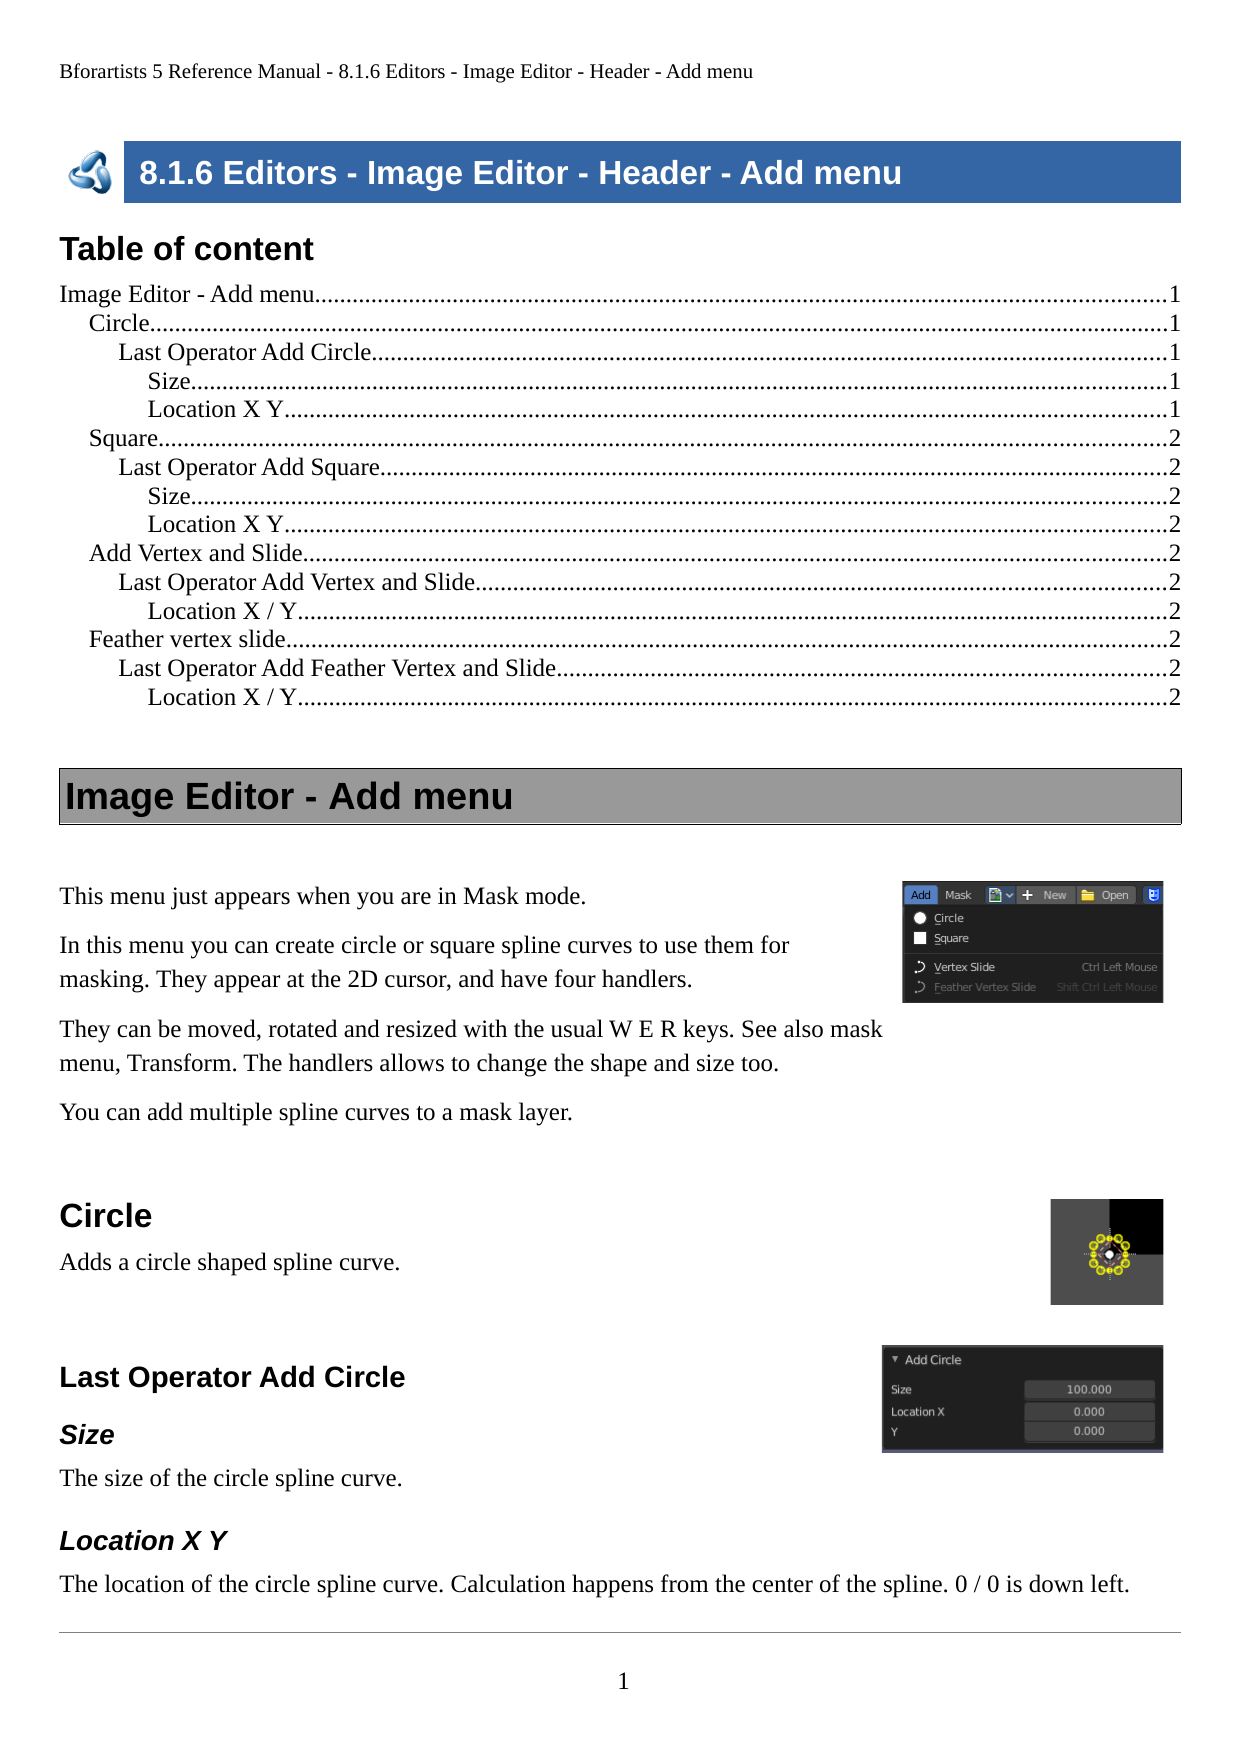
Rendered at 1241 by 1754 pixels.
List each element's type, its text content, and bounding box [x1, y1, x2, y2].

text In this menu you can create circle or square spline curves to use them for masking. They appear at the 2D cursor, and have four handlers. [59, 930, 902, 993]
text They can be moved, rotated and resized with the usual W E R keys. See also mask menu, Transform. The handlers allows to change the shape and size too. [59, 1014, 1181, 1077]
text You can add multiple spline curves to a mask layer. [59, 1097, 1181, 1126]
text Add Vertex and Slide 2 [88, 538, 1181, 567]
subtitle [1164, 1360, 1181, 1393]
text Adds a circle shaped spline curve. [59, 1247, 1050, 1276]
picture [881, 1345, 1164, 1453]
table_header [59, 141, 124, 203]
text Image Editor - Add menu 1 [59, 279, 1181, 308]
text Circle 1 [88, 308, 1181, 337]
text Last Operator Add Feather Vertex and Slide 2 [118, 653, 1181, 682]
subtitle Table of content [59, 228, 1181, 267]
text This menu just appears when you are in Mask mode. [59, 881, 902, 910]
subtitle Last Operator Add Circle [59, 1360, 881, 1393]
picture [902, 881, 1164, 1003]
text Last Operator Add Circle 1 [118, 337, 1181, 366]
subtitle Circle [59, 1196, 1181, 1234]
text Location X Y 2 [147, 509, 1181, 538]
text The size of the circle spline curve. [59, 1463, 1181, 1492]
text The location of the circle spline curve. Calculation happens from the center of the spline. 0 / 0 is down left. [59, 1569, 1181, 1597]
text Size 2 [147, 481, 1181, 509]
text Last Operator Add Square 2 [118, 452, 1181, 481]
text Size 1 [147, 366, 1181, 394]
text Location X / Y 2 [147, 596, 1181, 624]
subtitle Location X Y [59, 1524, 1181, 1556]
text Last Operator Add Vertex and Slide 2 [118, 567, 1181, 596]
text Location X Y 1 [147, 394, 1181, 423]
picture [1050, 1199, 1164, 1305]
table_header Image Editor - Add menu [60, 769, 1181, 823]
subtitle [1164, 1418, 1181, 1450]
text Square 2 [88, 423, 1181, 452]
table_header 8.1.6 Editors - Image Editor - Header - Add menu [124, 141, 1181, 203]
text Location X / Y 2 [147, 682, 1181, 711]
picture [65, 147, 114, 197]
text Feather vertex slide 2 [88, 624, 1181, 653]
subtitle Size [59, 1418, 881, 1450]
